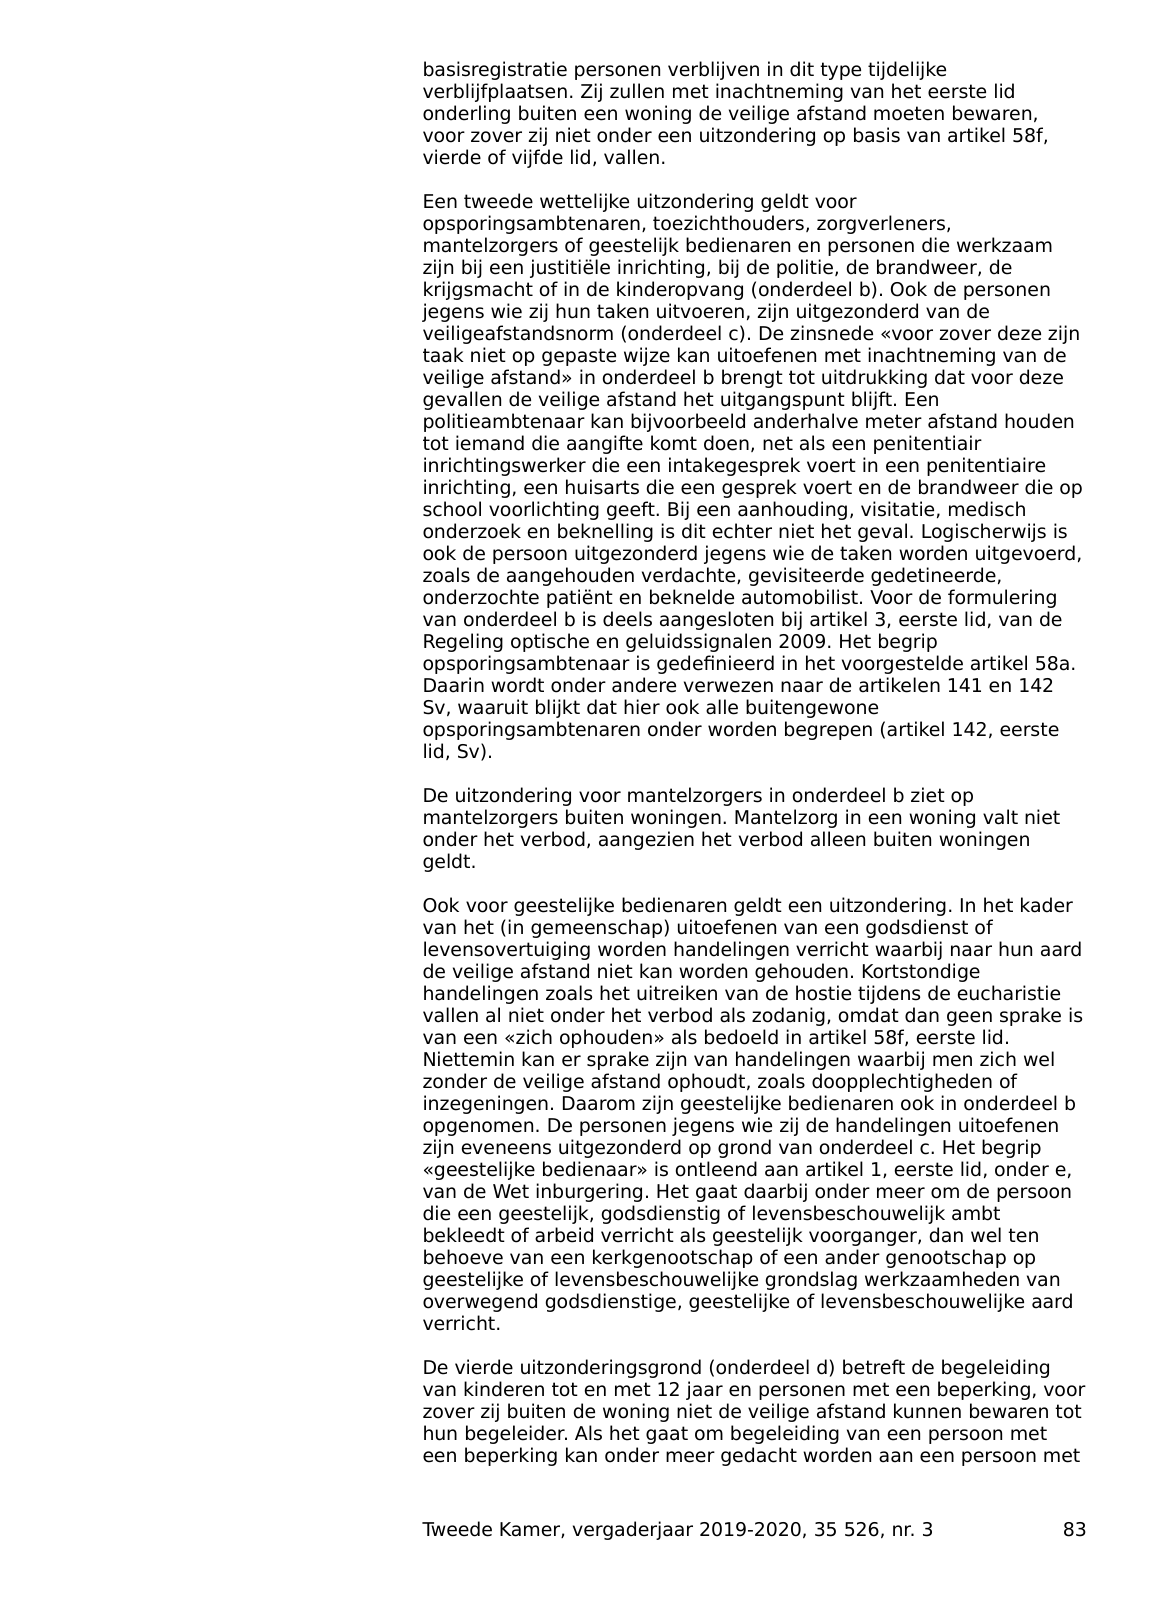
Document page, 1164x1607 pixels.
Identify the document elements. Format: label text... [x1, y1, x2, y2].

text De uitzondering voor mantelzorgers in onderdeel b ziet op mantelzorgers buiten woningen. Mantelzorg in een woning valt niet onder het verbod, aangezien het verbod alleen buiten woningen geldt. [422, 785, 1087, 873]
text De vierde uitzonderingsgrond (onderdeel d) betreft de begeleiding van kinderen tot en met 12 jaar en personen met een beperking, voor zover zij buiten de woning niet de veilige afstand kunnen bewaren tot hun begeleider. Als het gaat om begeleiding van een persoon met een beperking kan onder meer gedacht worden aan een persoon met [422, 1357, 1087, 1467]
text Een tweede wettelijke uitzondering geldt voor opsporingsambtenaren, toezichthouders, zorgverleners, mantelzorgers of geestelijk bedienaren en personen die werkzaam zijn bij een justitiële inrichting, bij de politie, de brandweer, de krijgsmacht of in de kinderopvang (onderdeel b). Ook de personen jegens wie zij hun taken uitvoeren, zijn uitgezonderd van de veiligeafstandsnorm (onderdeel c). De zinsnede «voor zover deze zijn taak niet op gepaste wijze kan uitoefenen met inachtneming van de veilige afstand» in onderdeel b brengt tot uitdrukking dat voor deze gevallen de veilige afstand het uitgangspunt blijft. Een politieambtenaar kan bijvoorbeeld anderhalve meter afstand houden tot iemand die aangifte komt doen, net als een penitentiair inrichtingswerker die een intakegesprek voert in een penitentiaire inrichting, een huisarts die een gesprek voert en de brandweer die op school voorlichting geeft. Bij een aanhouding, visitatie, medisch onderzoek en beknelling is dit echter niet het geval. Logischerwijs is ook de persoon uitgezonderd jegens wie de taken worden uitgevoerd, zoals de aangehouden verdachte, gevisiteerde gedetineerde, onderzochte patiënt en beknelde automobilist. Voor de formulering van onderdeel b is deels aangesloten bij artikel 3, eerste lid, van de Regeling optische en geluidssignalen 2009. Het begrip opsporingsambtenaar is gedefinieerd in het voorgestelde artikel 58a. Daarin wordt onder andere verwezen naar de artikelen 141 en 142 Sv, waaruit blijkt dat hier ook alle buitengewone opsporingsambtenaren onder worden begrepen (artikel 142, eerste lid, Sv). [422, 191, 1087, 763]
text basisregistratie personen verblijven in dit type tijdelijke verblijfplaatsen. Zij zullen met inachtneming van het eerste lid onderling buiten een woning de veilige afstand moeten bewaren, voor zover zij niet onder een uitzondering op basis van artikel 58f, vierde of vijfde lid, vallen. [422, 59, 1087, 169]
text Ook voor geestelijke bedienaren geldt een uitzondering. In het kader van het (in gemeenschap) uitoefenen van een godsdienst of levensovertuiging worden handelingen verricht waarbij naar hun aard de veilige afstand niet kan worden gehouden. Kortstondige handelingen zoals het uitreiken van de hostie tijdens de eucharistie vallen al niet onder het verbod als zodanig, omdat dan geen sprake is van een «zich ophouden» als bedoeld in artikel 58f, eerste lid. Niettemin kan er sprake zijn van handelingen waarbij men zich wel zonder de veilige afstand ophoudt, zoals doopplechtigheden of inzegeningen. Daarom zijn geestelijke bedienaren ook in onderdeel b opgenomen. De personen jegens wie zij de handelingen uitoefenen zijn eveneens uitgezonderd op grond van onderdeel c. Het begrip «geestelijke bedienaar» is ontleend aan artikel 1, eerste lid, onder e, van de Wet inburgering. Het gaat daarbij onder meer om de persoon die een geestelijk, godsdienstig of levensbeschouwelijk ambt bekleedt of arbeid verricht als geestelijk voorganger, dan wel ten behoeve van een kerkgenootschap of een ander genootschap op geestelijke of levensbeschouwelijke grondslag werkzaamheden van overwegend godsdienstige, geestelijke of levensbeschouwelijke aard verricht. [422, 895, 1087, 1334]
